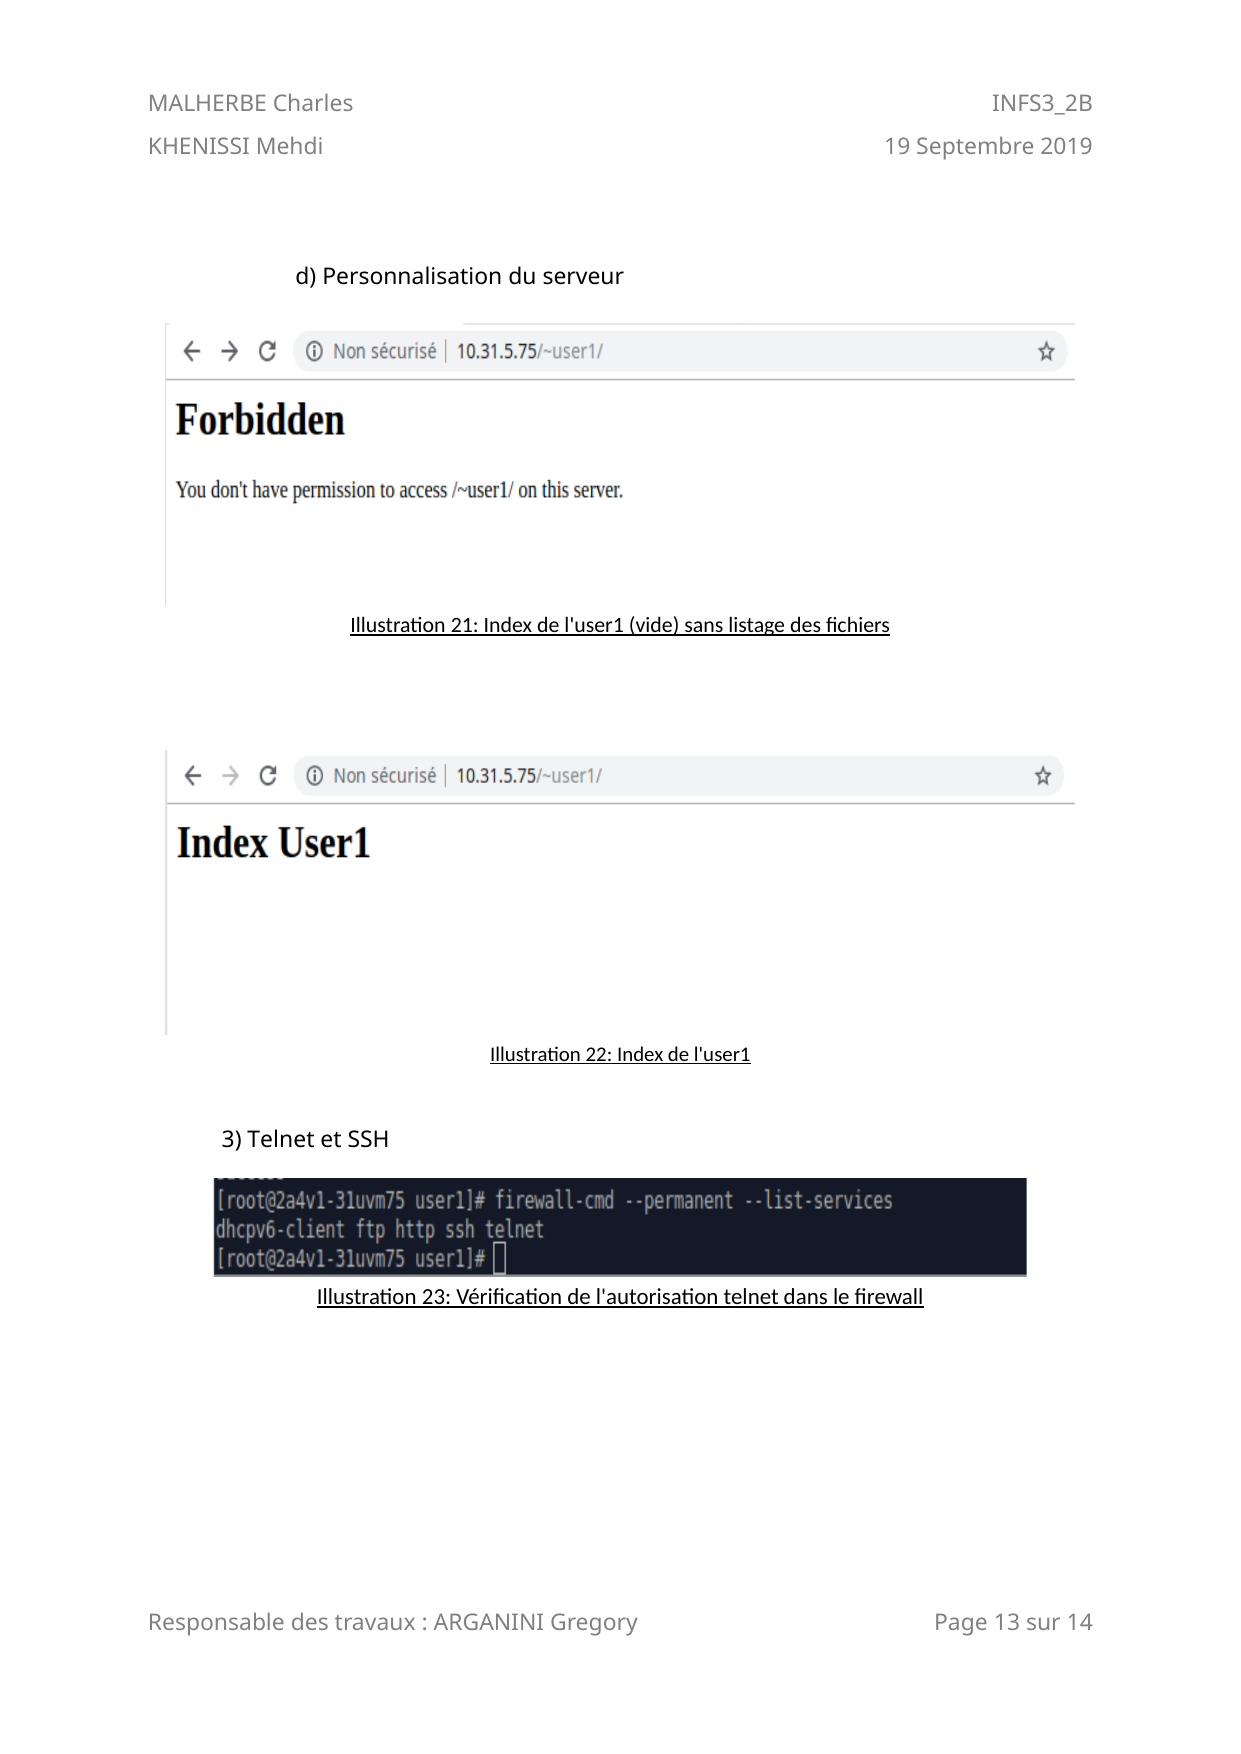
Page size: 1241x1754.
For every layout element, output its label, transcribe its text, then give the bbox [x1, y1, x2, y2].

text Illustration 23: Vérification de l'autorisation telnet dans le firewall [213, 1277, 1027, 1310]
text Illustration 22: Index de l'user1 [165, 1035, 1075, 1066]
picture [165, 323, 1075, 606]
text Illustration 21: Index de l'user1 (vide) sans listage des fichiers [165, 606, 1075, 638]
picture [165, 750, 1075, 1035]
picture [213, 1178, 1027, 1277]
text d) Personnalisation du serveur [295, 260, 1093, 292]
text 3) Telnet et SSH [221, 1122, 1093, 1154]
